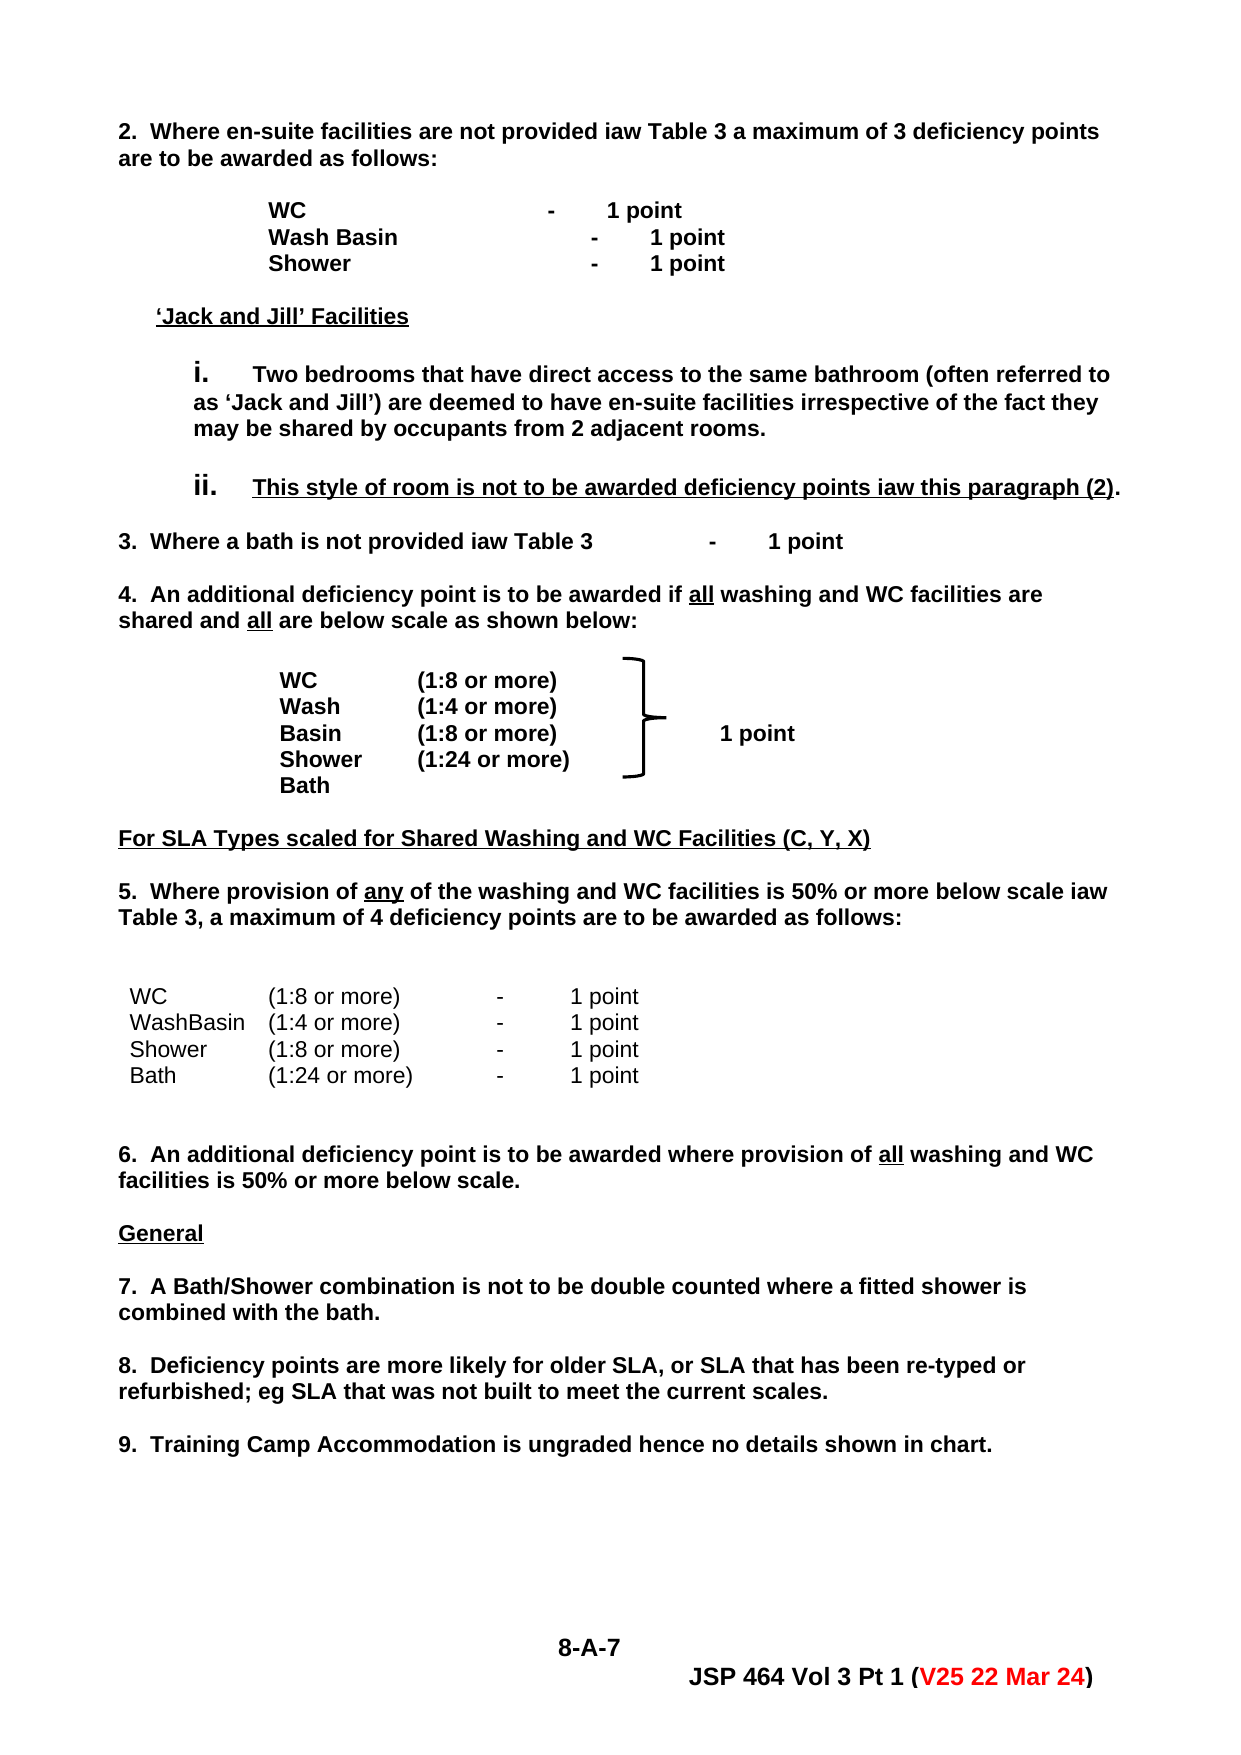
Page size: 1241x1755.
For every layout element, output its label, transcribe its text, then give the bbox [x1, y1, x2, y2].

text Shower - 1 point [118, 250, 1122, 276]
text General [118, 1220, 1122, 1247]
text 8. Deficiency points are more likely for older SLA, or SLA that has been re-typed or refurbished; eg SLA that was not built to meet the current scales. [118, 1352, 1122, 1405]
text 4. An additional deficiency point is to be awarded if all washing and WC facilities are shared and all are below scale as shown below: [118, 581, 1122, 633]
list This style of room is not to be awarded deficiency points iaw this paragraph (2). [193, 468, 1122, 501]
table_header WC WashBasin Shower Bath [118, 957, 257, 1088]
text 3. Where a bath is not provided iaw Table 3 - 1 point [118, 528, 1122, 554]
text 2. Where en-suite facilities are not provided iaw Table 3 a maximum of 3 deficiency points are to be awarded as follows: [118, 118, 1122, 171]
table_header (1:8 or more) (1:4 or more) (1:8 or more) (1:24 or more) [406, 667, 634, 798]
table_header - - - - [485, 957, 558, 1088]
table_header [635, 667, 644, 774]
text 9. Training Camp Accommodation is ungraded hence no details shown in chart. [118, 1431, 1122, 1457]
table_header (1:8 or more) (1:4 or more) (1:8 or more) (1:24 or more) [257, 957, 485, 1088]
table_header 1 point 1 point 1 point 1 point [559, 957, 742, 1088]
table_header WC Wash Basin Shower Bath [268, 667, 406, 798]
table_header 1 point [708, 667, 892, 798]
text ‘Jack and Jill’ Facilities [118, 303, 1122, 329]
text Wash Basin - 1 point [118, 223, 1122, 250]
text For SLA Types scaled for Shared Washing and WC Facilities (C, Y, X) [118, 825, 1122, 851]
table_header [635, 667, 708, 798]
list Two bedrooms that have direct access to the same bathroom (often referred to as ‘Jack and Jill’) are deemed to have en-suite facilities irrespective of the fact they may be shared by occupants from 2 adjacent rooms. [193, 355, 1122, 442]
text 5. Where provision of any of the washing and WC facilities is 50% or more below scale iaw Table 3, a maximum of 4 deficiency points are to be awarded as follows: [118, 878, 1122, 930]
text 6. An additional deficiency point is to be awarded where provision of all washing and WC facilities is 50% or more below scale. [118, 1141, 1122, 1194]
text WC - 1 point [193, 197, 1122, 223]
text 7. A Bath/Shower combination is not to be double counted where a fitted shower is combined with the bath. [118, 1273, 1122, 1326]
